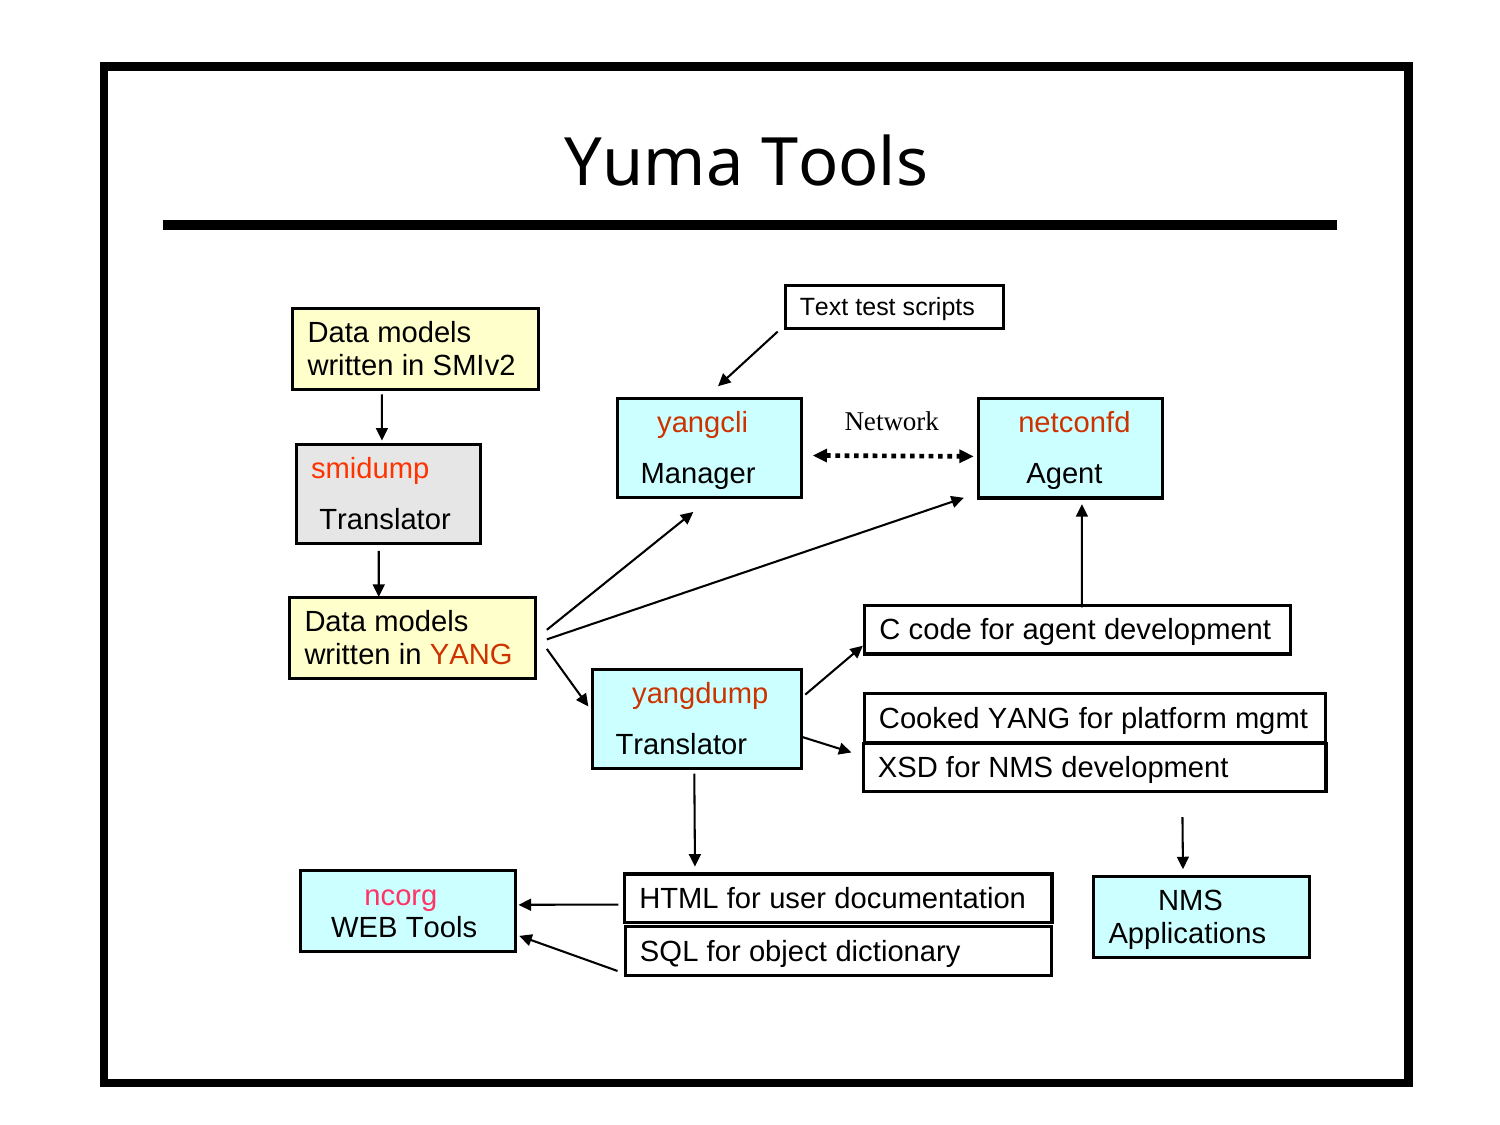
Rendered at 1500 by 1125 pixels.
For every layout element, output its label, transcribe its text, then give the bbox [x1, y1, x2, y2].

text_box Text test scripts [785, 285, 1004, 329]
text_box NMS Applications [1093, 876, 1310, 958]
text_box Data models written in YANG [289, 597, 536, 679]
text_box ncorg WEB Tools [300, 870, 516, 952]
title Yuma Tools [162, 59, 1332, 213]
text_box Data models written in SMIv2 [292, 308, 539, 390]
text_box yangcli Manager [617, 398, 802, 498]
text_box yangdump Translator [592, 669, 802, 769]
text_box HTML for user documentation [624, 873, 1053, 923]
text_box C code for agent development [864, 605, 1291, 655]
text_box Cooked YANG for platform mgmt [864, 693, 1326, 743]
text_box netconfd Agent [978, 398, 1163, 498]
text_box smidump Translator [296, 444, 481, 544]
text_box SQL for object dictionary [625, 926, 1052, 976]
text_box XSD for NMS development [863, 743, 1327, 792]
text_box Network [829, 398, 954, 444]
